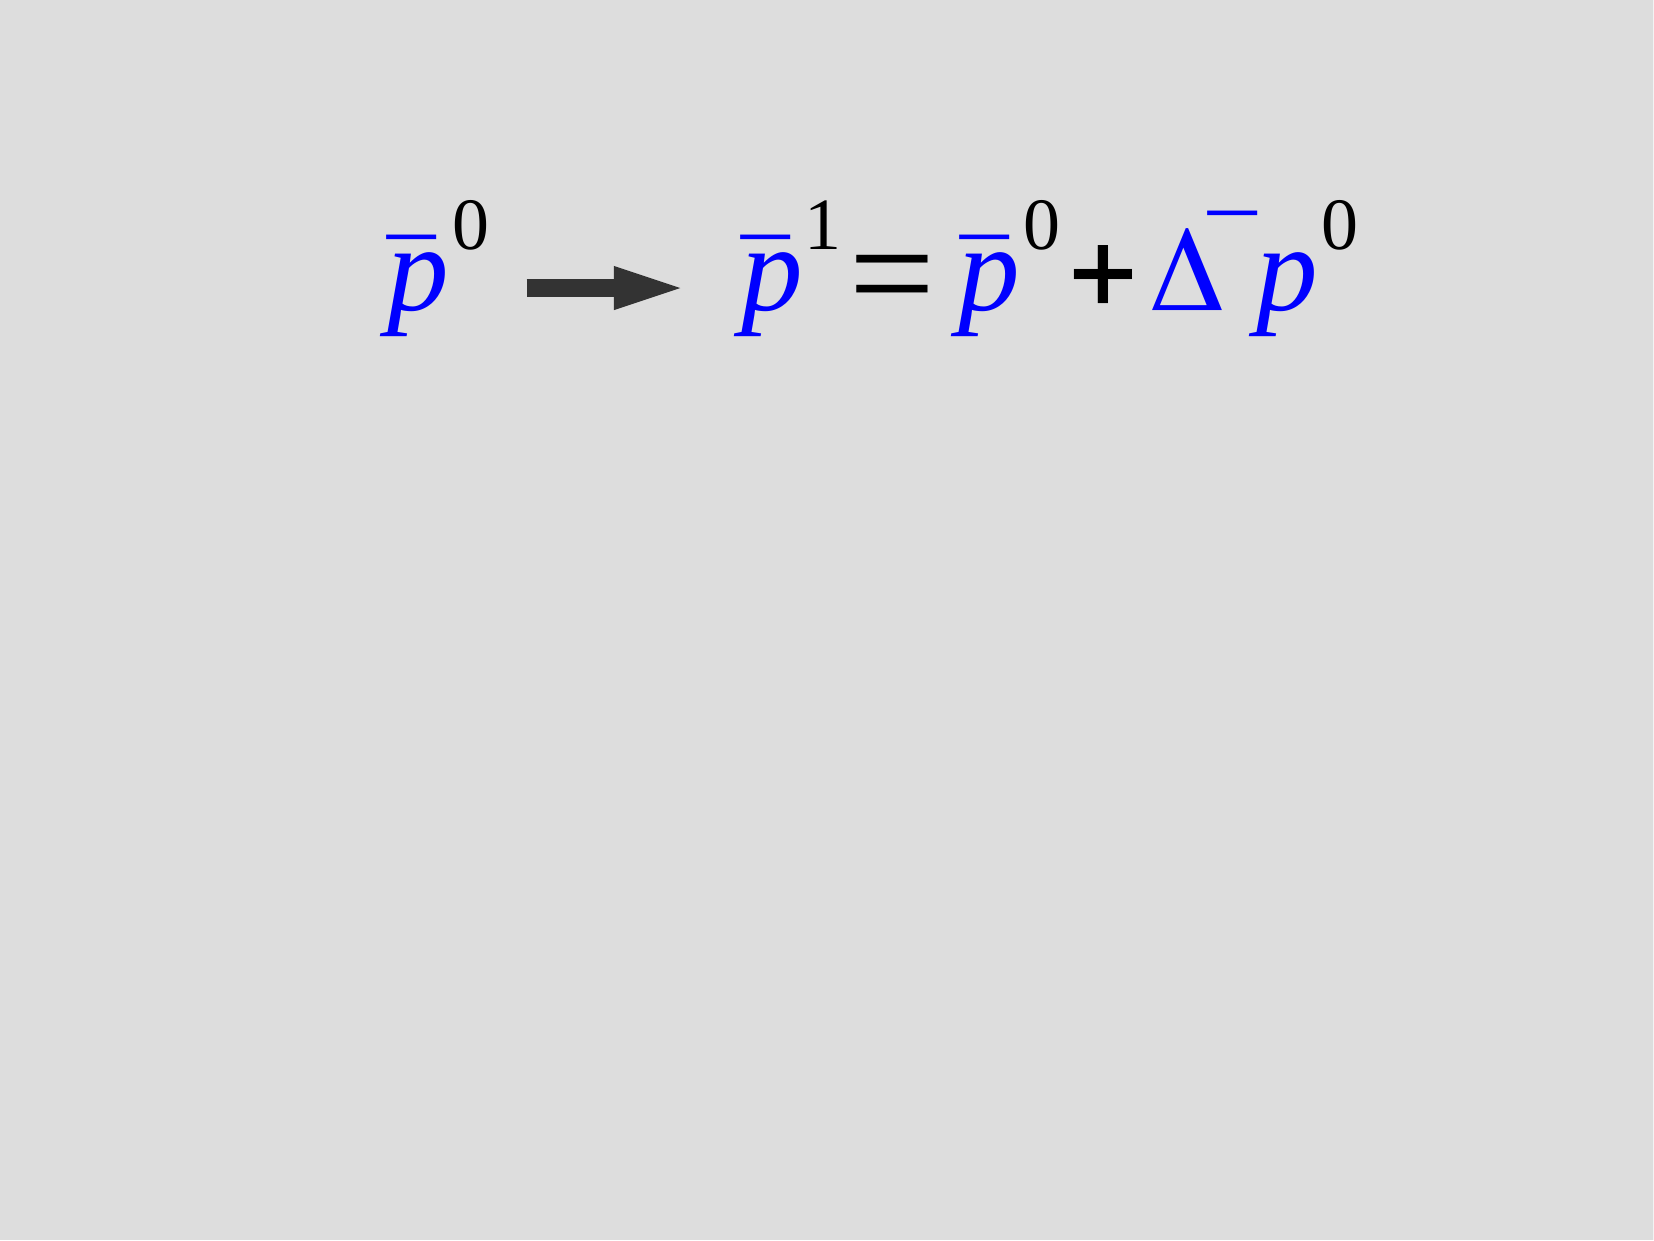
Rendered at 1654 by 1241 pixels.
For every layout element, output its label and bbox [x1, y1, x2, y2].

chart [366, 182, 497, 337]
chart [720, 182, 1365, 337]
